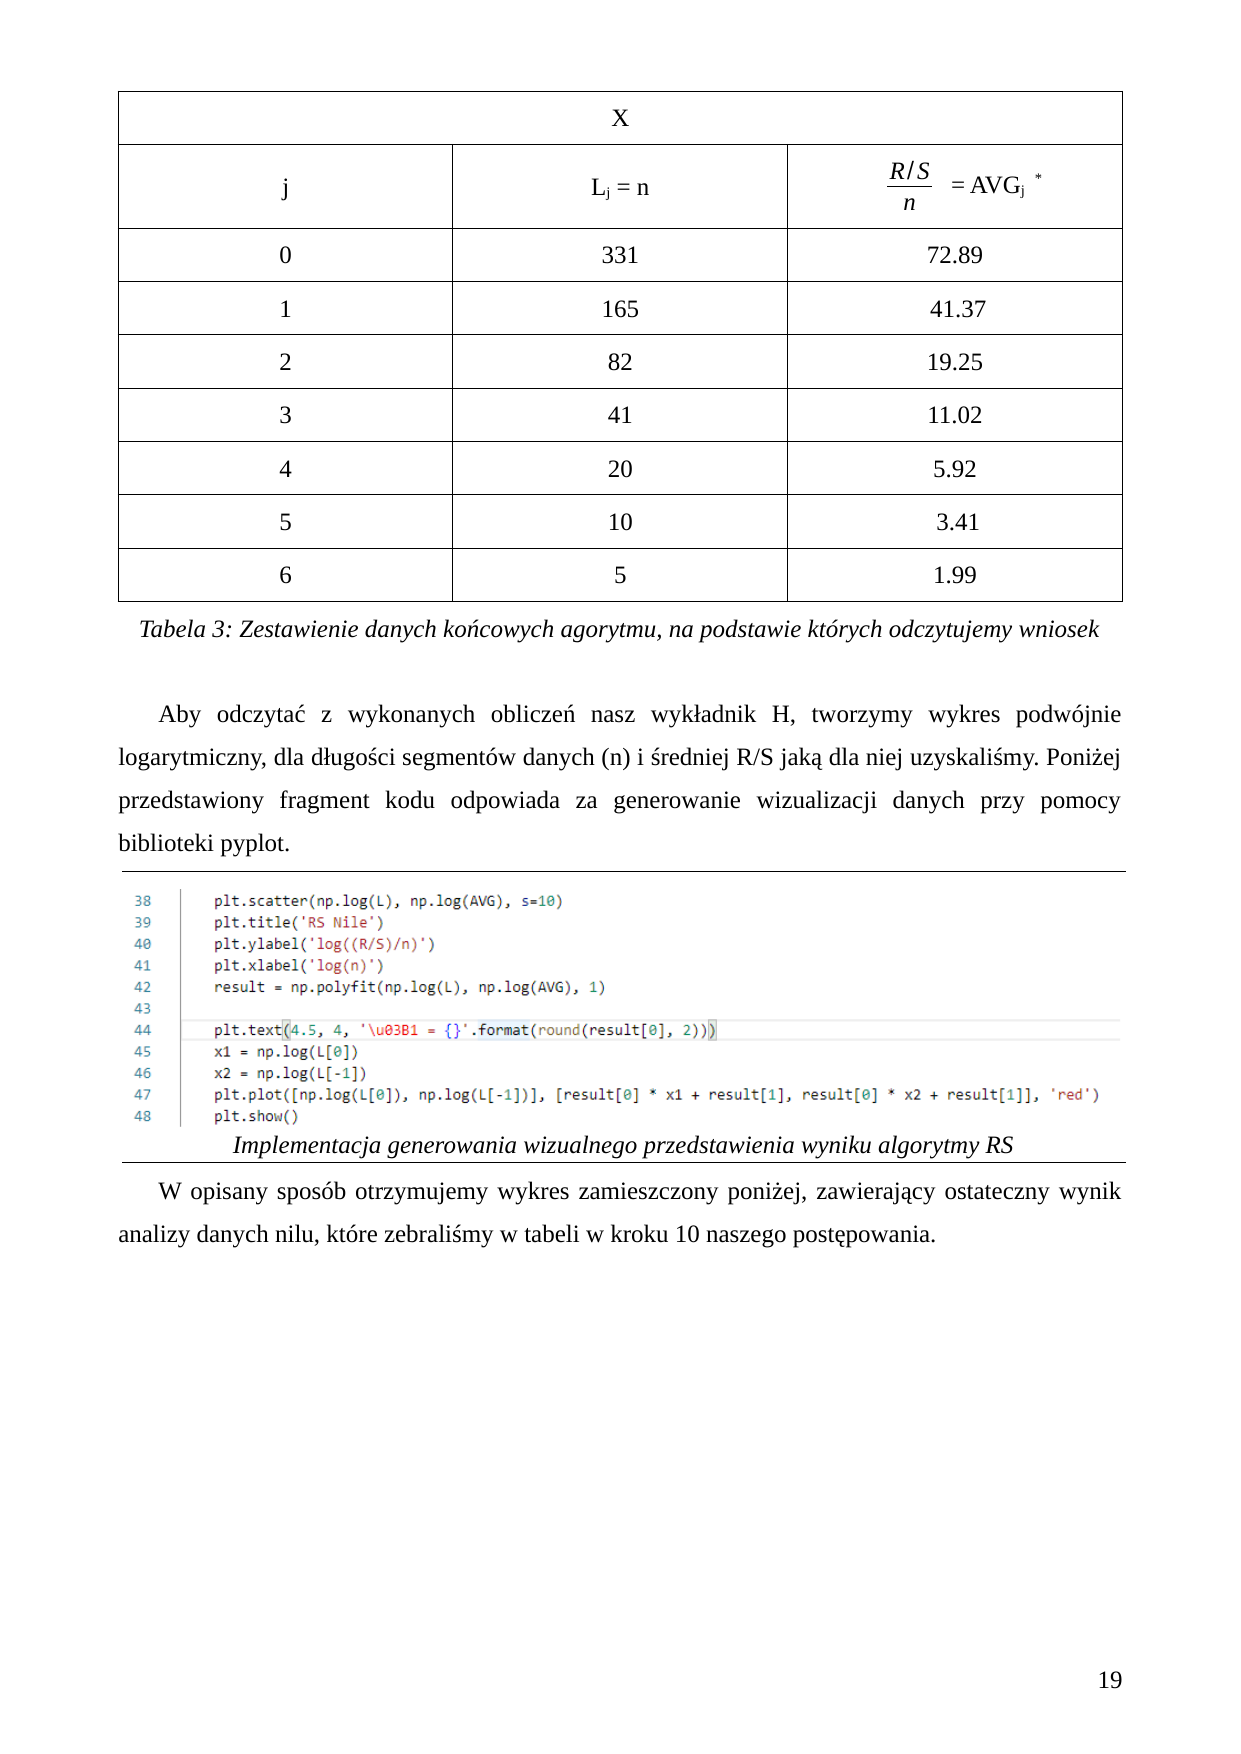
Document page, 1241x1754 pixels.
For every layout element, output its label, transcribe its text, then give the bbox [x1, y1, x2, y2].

table_cell 2 [119, 335, 452, 387]
table_cell 20 [453, 442, 787, 494]
picture [128, 889, 1121, 1128]
text W opisany sposób otrzymujemy wykres zamieszczony poniżej, zawierający ostateczny wynik analizy danych nilu, które zebraliśmy w tabeli w kroku 10 naszego postępowania. [118, 871, 1126, 1248]
text Aby odczytać z wykonanych obliczeń nasz wykładnik H, tworzymy wykres podwójnie logarytmiczny, dla długości segmentów danych (n) i średniej R/S jaką dla niej uzyskaliśmy. Poniżej przedstawiony fragment kodu odpowiada za generowanie wizualizacji danych przy pomocy biblioteki pyplot. [118, 699, 1122, 857]
table_cell 1 [119, 282, 452, 334]
table_cell 5.92 [788, 442, 1122, 494]
table_cell 82 [453, 335, 787, 387]
table_cell 165 [453, 282, 787, 334]
table_cell 41 [453, 389, 787, 441]
table_cell 5 [119, 495, 452, 547]
table_cell 11.02 [788, 389, 1122, 441]
text Implementacja generowania wizualnego przedstawienia wyniku algorytmy RS [125, 1128, 1123, 1159]
table_cell 3.41 [788, 495, 1122, 547]
table_cell j [119, 145, 452, 227]
table_cell 1.99 [788, 549, 1122, 601]
table_cell 6 [119, 549, 452, 601]
text Tabela 3: Zestawienie danych końcowych agorytmu, na podstawie których odczytujemy wniosek [118, 614, 1122, 643]
table_cell 10 [453, 495, 787, 547]
table_header X [119, 92, 1122, 144]
table_cell 4 [119, 442, 452, 494]
table_cell 72.89 [788, 229, 1122, 281]
table_cell 331 [453, 229, 787, 281]
table_cell 0 [119, 229, 452, 281]
table_cell 3 [119, 389, 452, 441]
table_cell 5 [453, 549, 787, 601]
table_cell Lj = n [453, 145, 787, 227]
table_cell 19.25 [788, 335, 1122, 387]
table_cell = AVGj * [788, 145, 1122, 227]
table_cell 41.37 [788, 282, 1122, 334]
